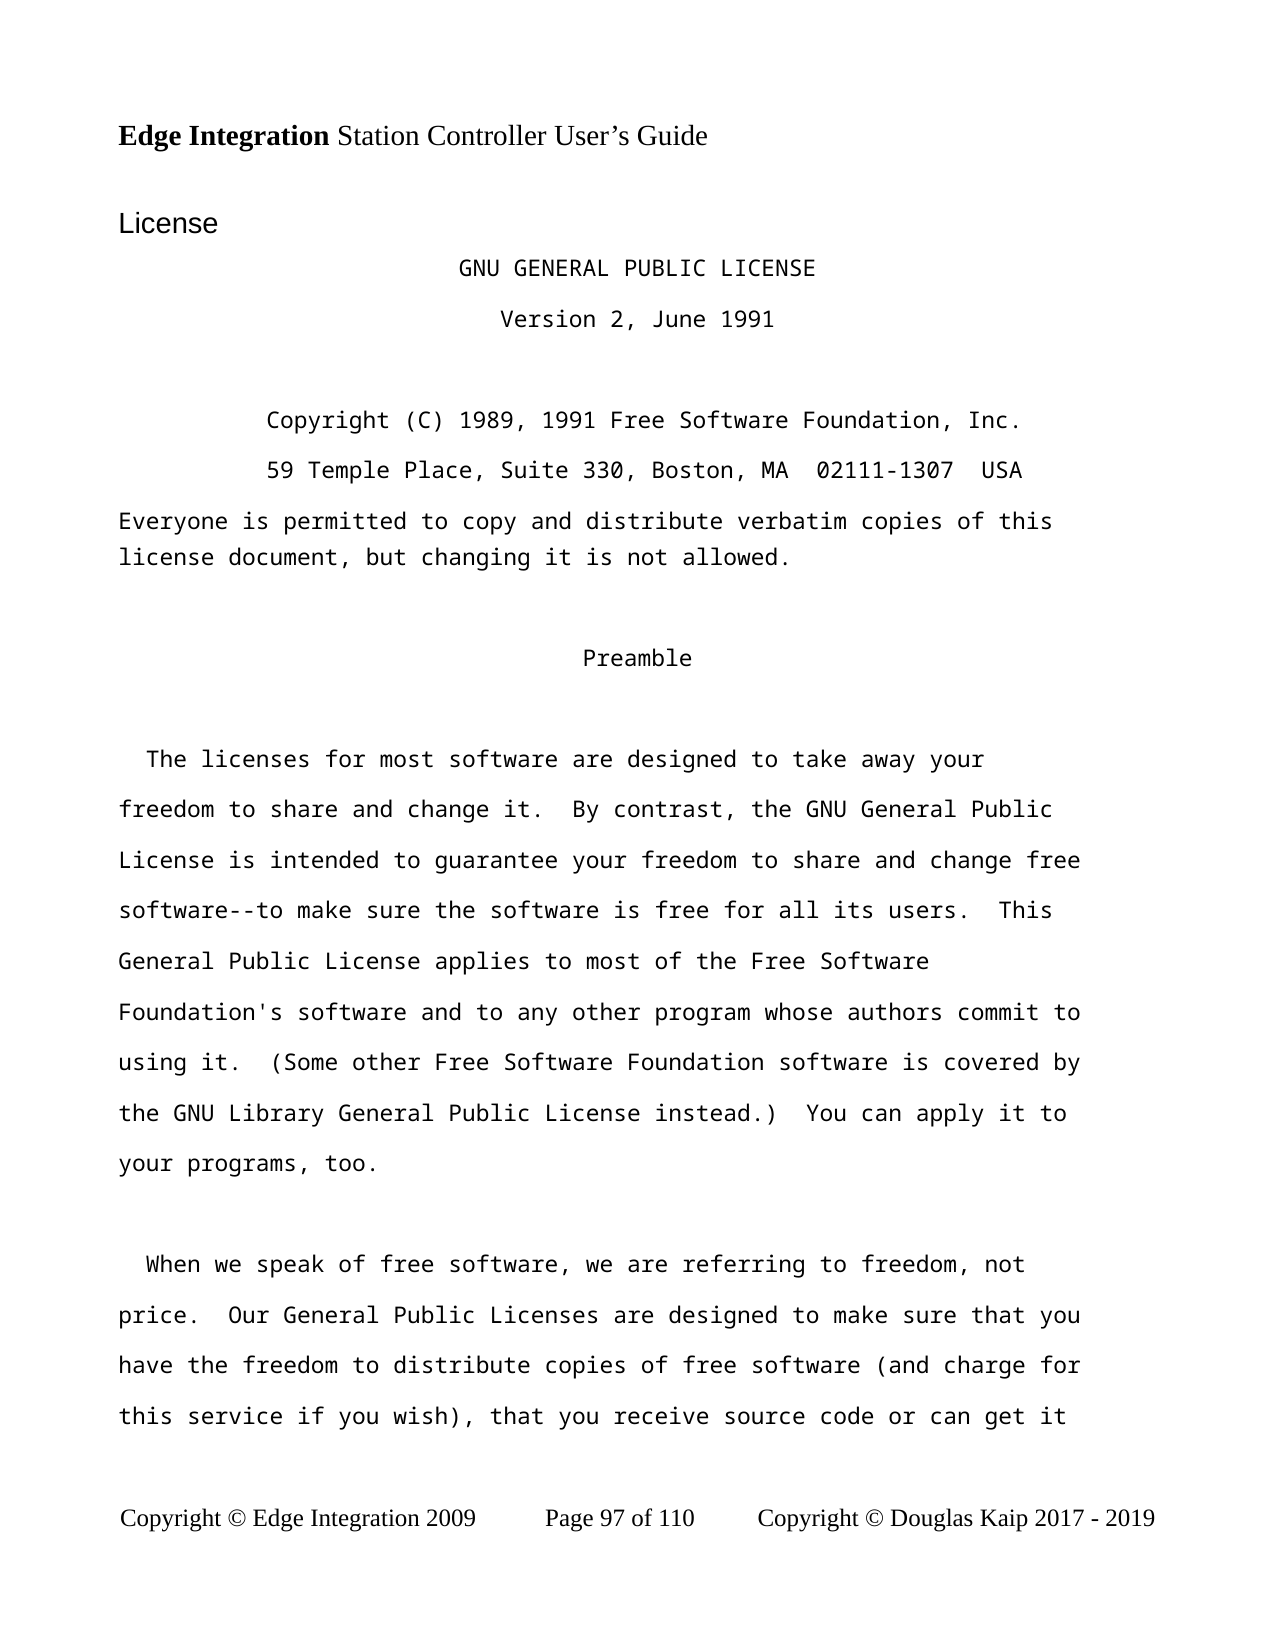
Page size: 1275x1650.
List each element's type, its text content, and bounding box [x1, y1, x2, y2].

text 59 Temple Place, Suite 330, Boston, MA 02111-1307 USA [118, 454, 1157, 486]
text this service if you wish), that you receive source code or can get it [118, 1399, 1157, 1431]
text The licenses for most software are designed to take away your [118, 743, 1157, 774]
text License is intended to guarantee your freedom to share and change free [118, 844, 1157, 875]
text Preamble [118, 642, 1157, 673]
text Foundation's software and to any other program whose authors commit to [118, 995, 1157, 1027]
text Version 2, June 1991 [118, 303, 1157, 334]
text your programs, too. [118, 1147, 1157, 1178]
text the GNU Library General Public License instead.) You can apply it to [118, 1096, 1157, 1128]
text General Public License applies to most of the Free Software [118, 945, 1157, 976]
text using it. (Some other Free Software Foundation software is covered by [118, 1046, 1157, 1077]
text have the freedom to distribute copies of free software (and charge for [118, 1349, 1157, 1380]
text When we speak of free software, we are referring to freedom, not [118, 1248, 1157, 1279]
text Copyright (C) 1989, 1991 Free Software Foundation, Inc. [118, 404, 1157, 435]
text freedom to share and change it. By contrast, the GNU General Public [118, 793, 1157, 824]
text GNU GENERAL PUBLIC LICENSE [118, 252, 1157, 283]
text price. Our General Public Licenses are designed to make sure that you [118, 1298, 1157, 1330]
text software--to make sure the software is free for all its users. This [118, 894, 1157, 926]
subtitle License [118, 206, 1157, 240]
text Everyone is permitted to copy and distribute verbatim copies of this license document, but changing it is not allowed. [118, 505, 1157, 572]
